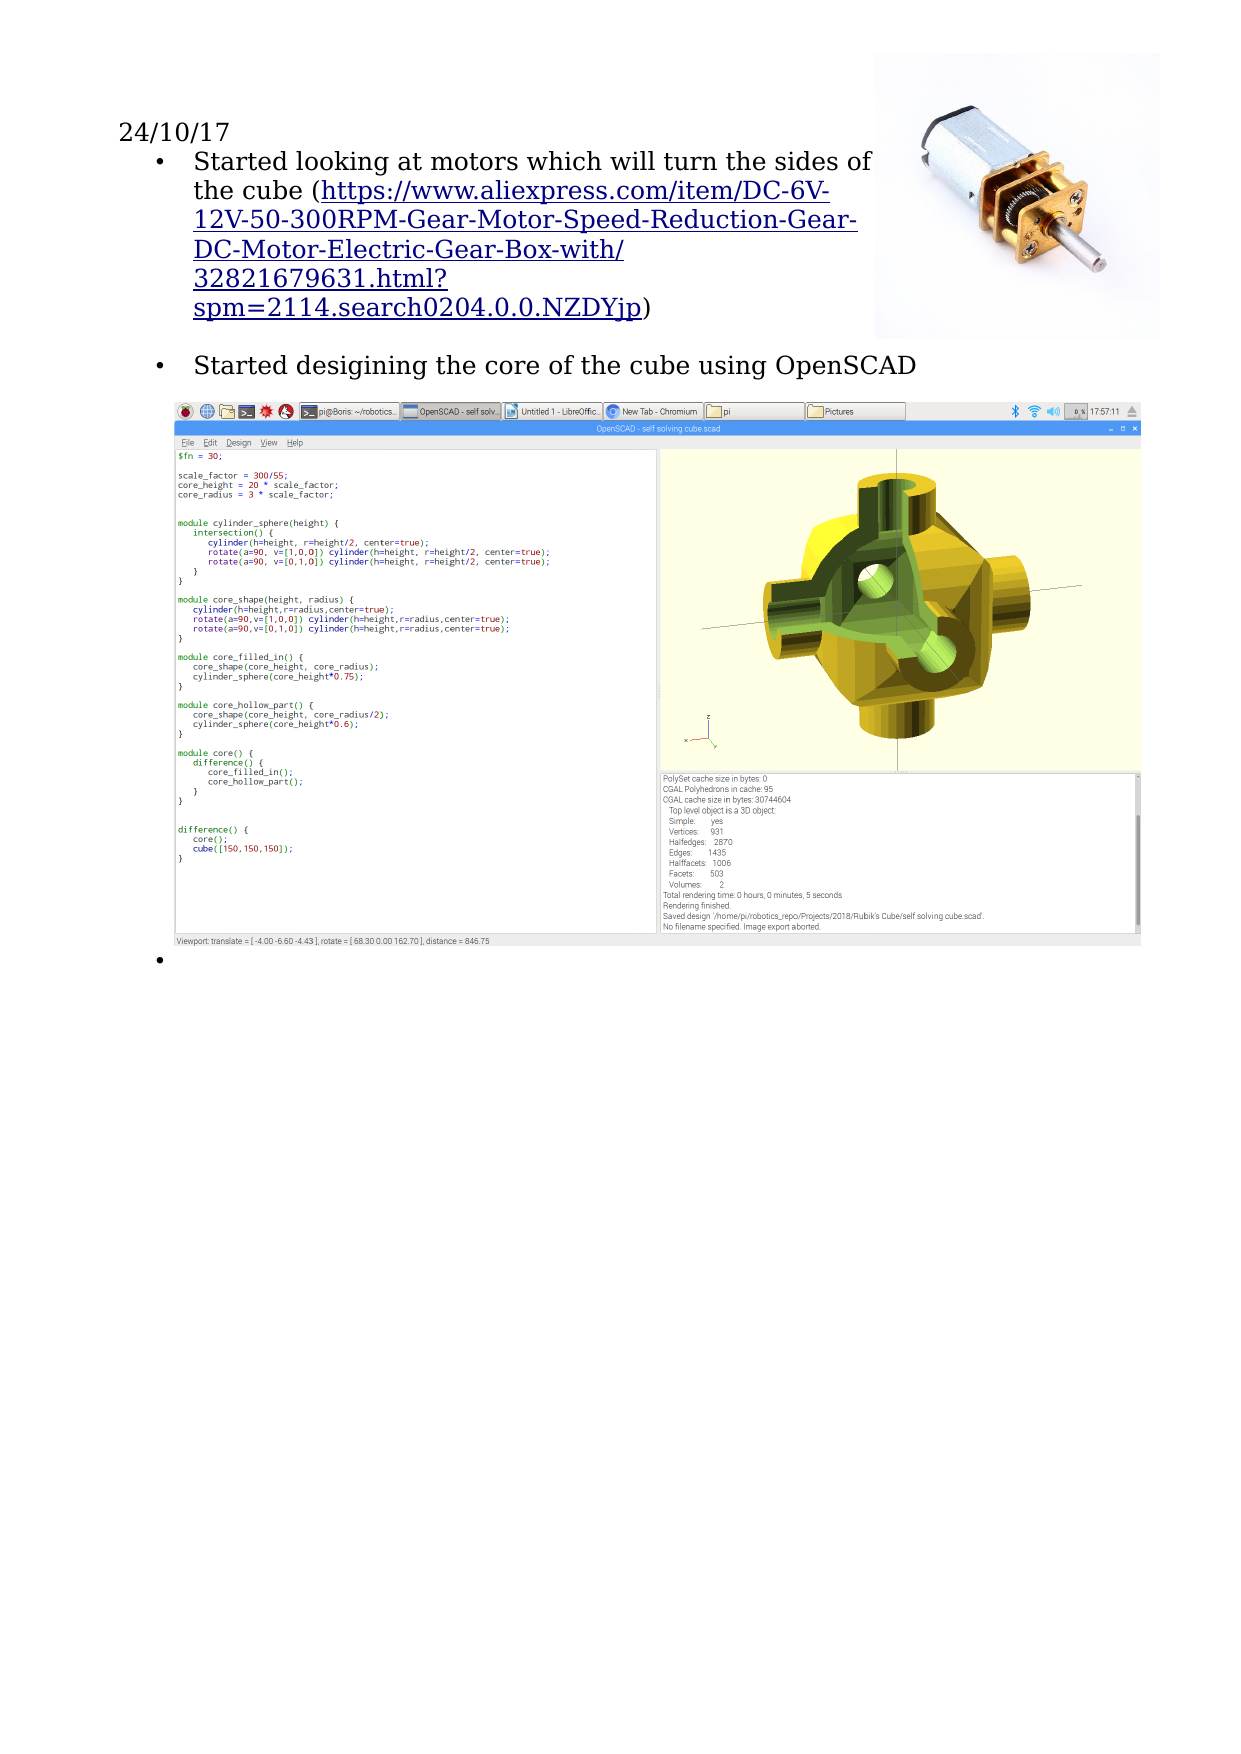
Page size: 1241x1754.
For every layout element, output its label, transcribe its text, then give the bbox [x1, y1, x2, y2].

picture [174, 402, 1141, 946]
text 24/10/17 [118, 118, 874, 147]
picture [874, 53, 1160, 339]
list Started looking at motors which will turn the sides of the cube (https://www.aliexpress.com/item/DC-6V-12V-50-300RPM-Gear-Motor-Speed-Reduction-Gear-DC-Motor-Electric-Gear-Box-with/32821679631.html?spm=2114.search0204.0.0.NZDYjp) [156, 147, 874, 322]
list Started desigining the core of the cube using OpenSCAD [156, 351, 1122, 381]
